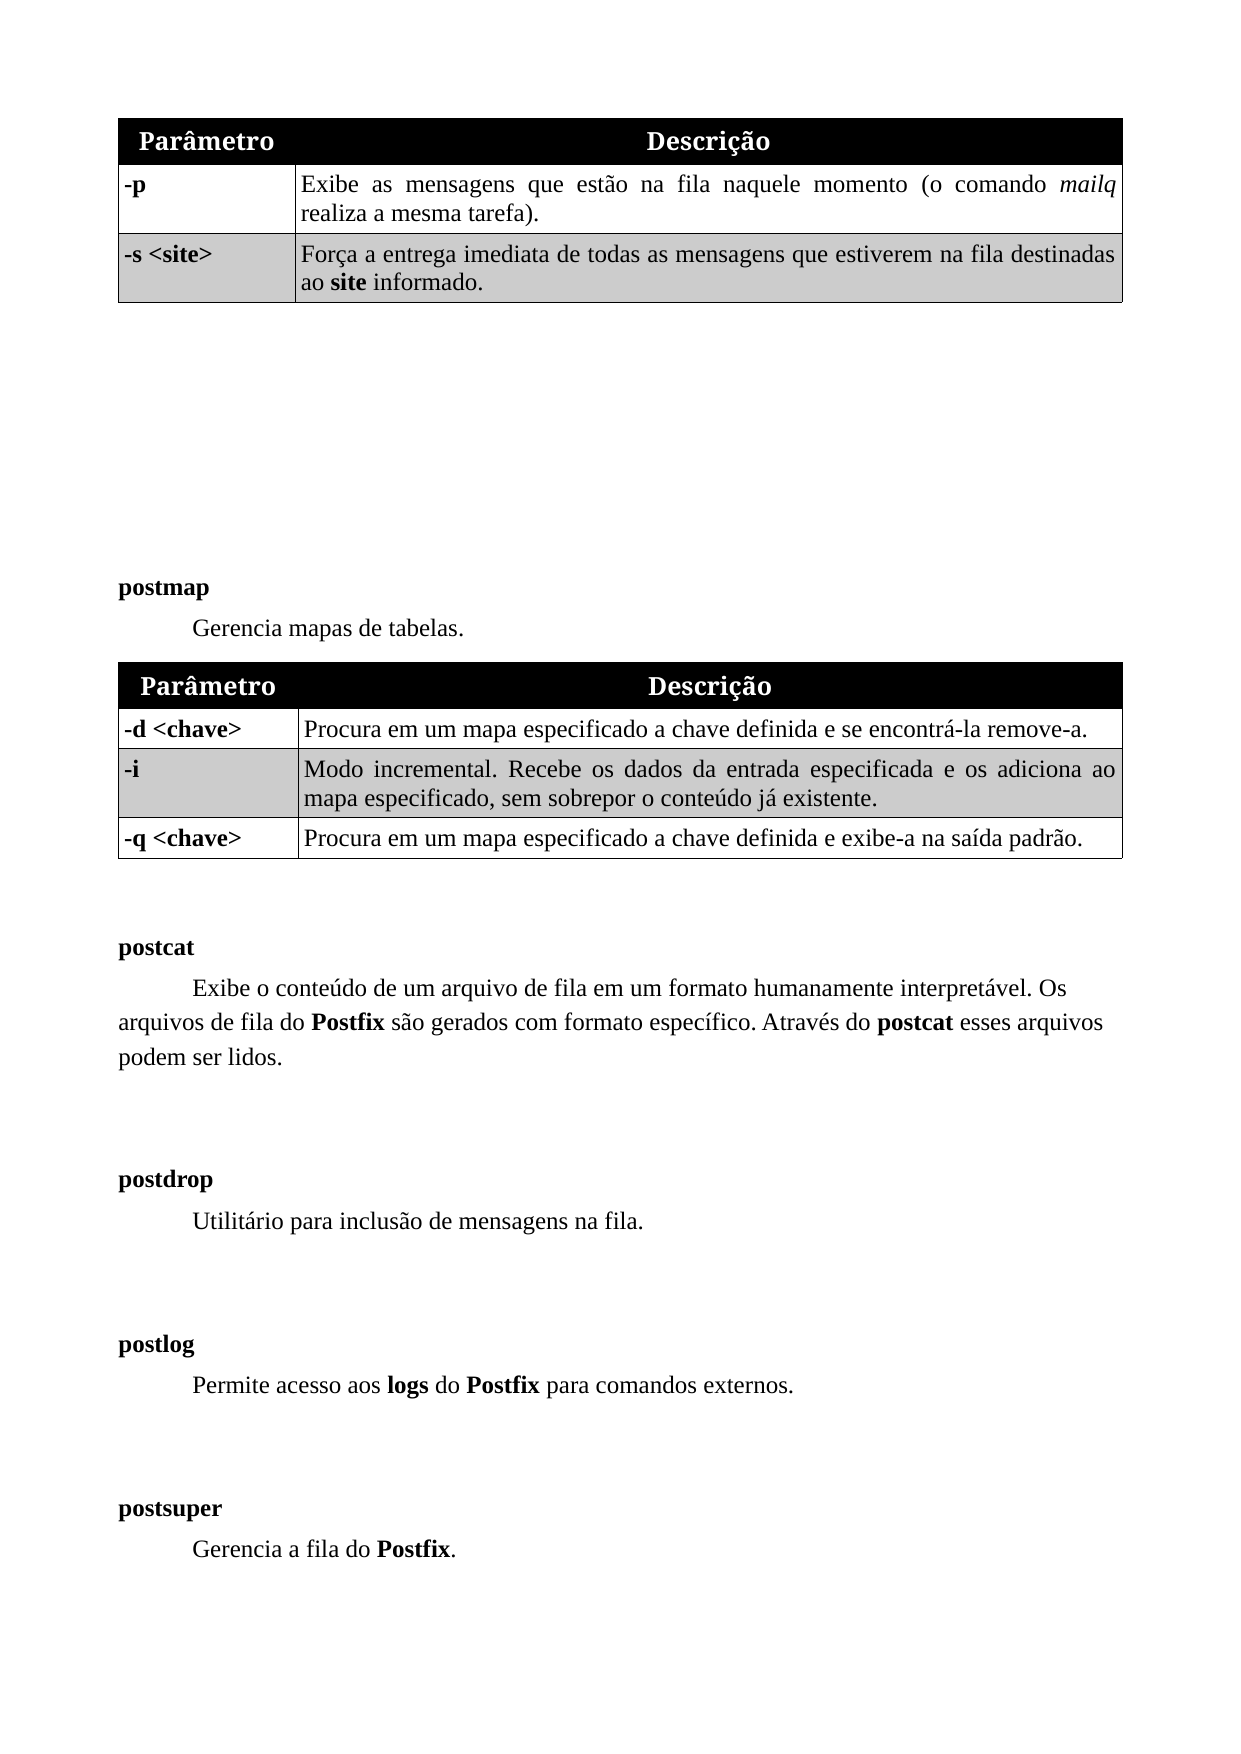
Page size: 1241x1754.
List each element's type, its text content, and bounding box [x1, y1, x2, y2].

text Gerencia a fila do Postfix. [118, 1534, 1122, 1563]
subtitle postlog [118, 1329, 1122, 1357]
text Exibe o conteúdo de um arquivo de fila em um formato humanamente interpretável. Os arquivos de fila do Postfix são gerados com formato específico. Através do postcat esses arquivos podem ser lidos. [118, 973, 1122, 1070]
table_cell -i [119, 749, 298, 817]
table_cell -s <site> [119, 234, 295, 302]
subtitle postmap [118, 572, 1122, 601]
table_header Descrição [298, 663, 1122, 708]
subtitle postsuper [118, 1493, 1122, 1521]
table_cell Força a entrega imediata de todas as mensagens que estiverem na fila destinadas ao site informado. [296, 234, 1122, 302]
table_cell -d <chave> [119, 709, 298, 748]
table_header Descrição [295, 119, 1122, 164]
subtitle postdrop [118, 1164, 1122, 1193]
text Gerencia mapas de tabelas. [118, 613, 1122, 642]
text Permite acesso aos logs do Postfix para comandos externos. [118, 1370, 1122, 1398]
table_cell -q <chave> [119, 818, 298, 858]
text Utilitário para inclusão de mensagens na fila. [118, 1206, 1122, 1234]
table_cell Procura em um mapa especificado a chave definida e se encontrá-la remove-a. [299, 709, 1122, 748]
subtitle postcat [118, 932, 1122, 960]
table_cell Modo incremental. Recebe os dados da entrada especificada e os adiciona ao mapa especificado, sem sobrepor o conteúdo já existente. [299, 749, 1122, 817]
table_cell Procura em um mapa especificado a chave definida e exibe-a na saída padrão. [299, 818, 1122, 858]
table_cell -p [119, 165, 295, 233]
table_header Parâmetro [119, 663, 298, 708]
table_header Parâmetro [119, 119, 295, 164]
table_cell Exibe as mensagens que estão na fila naquele momento (o comando mailq realiza a mesma tarefa). [296, 165, 1122, 233]
